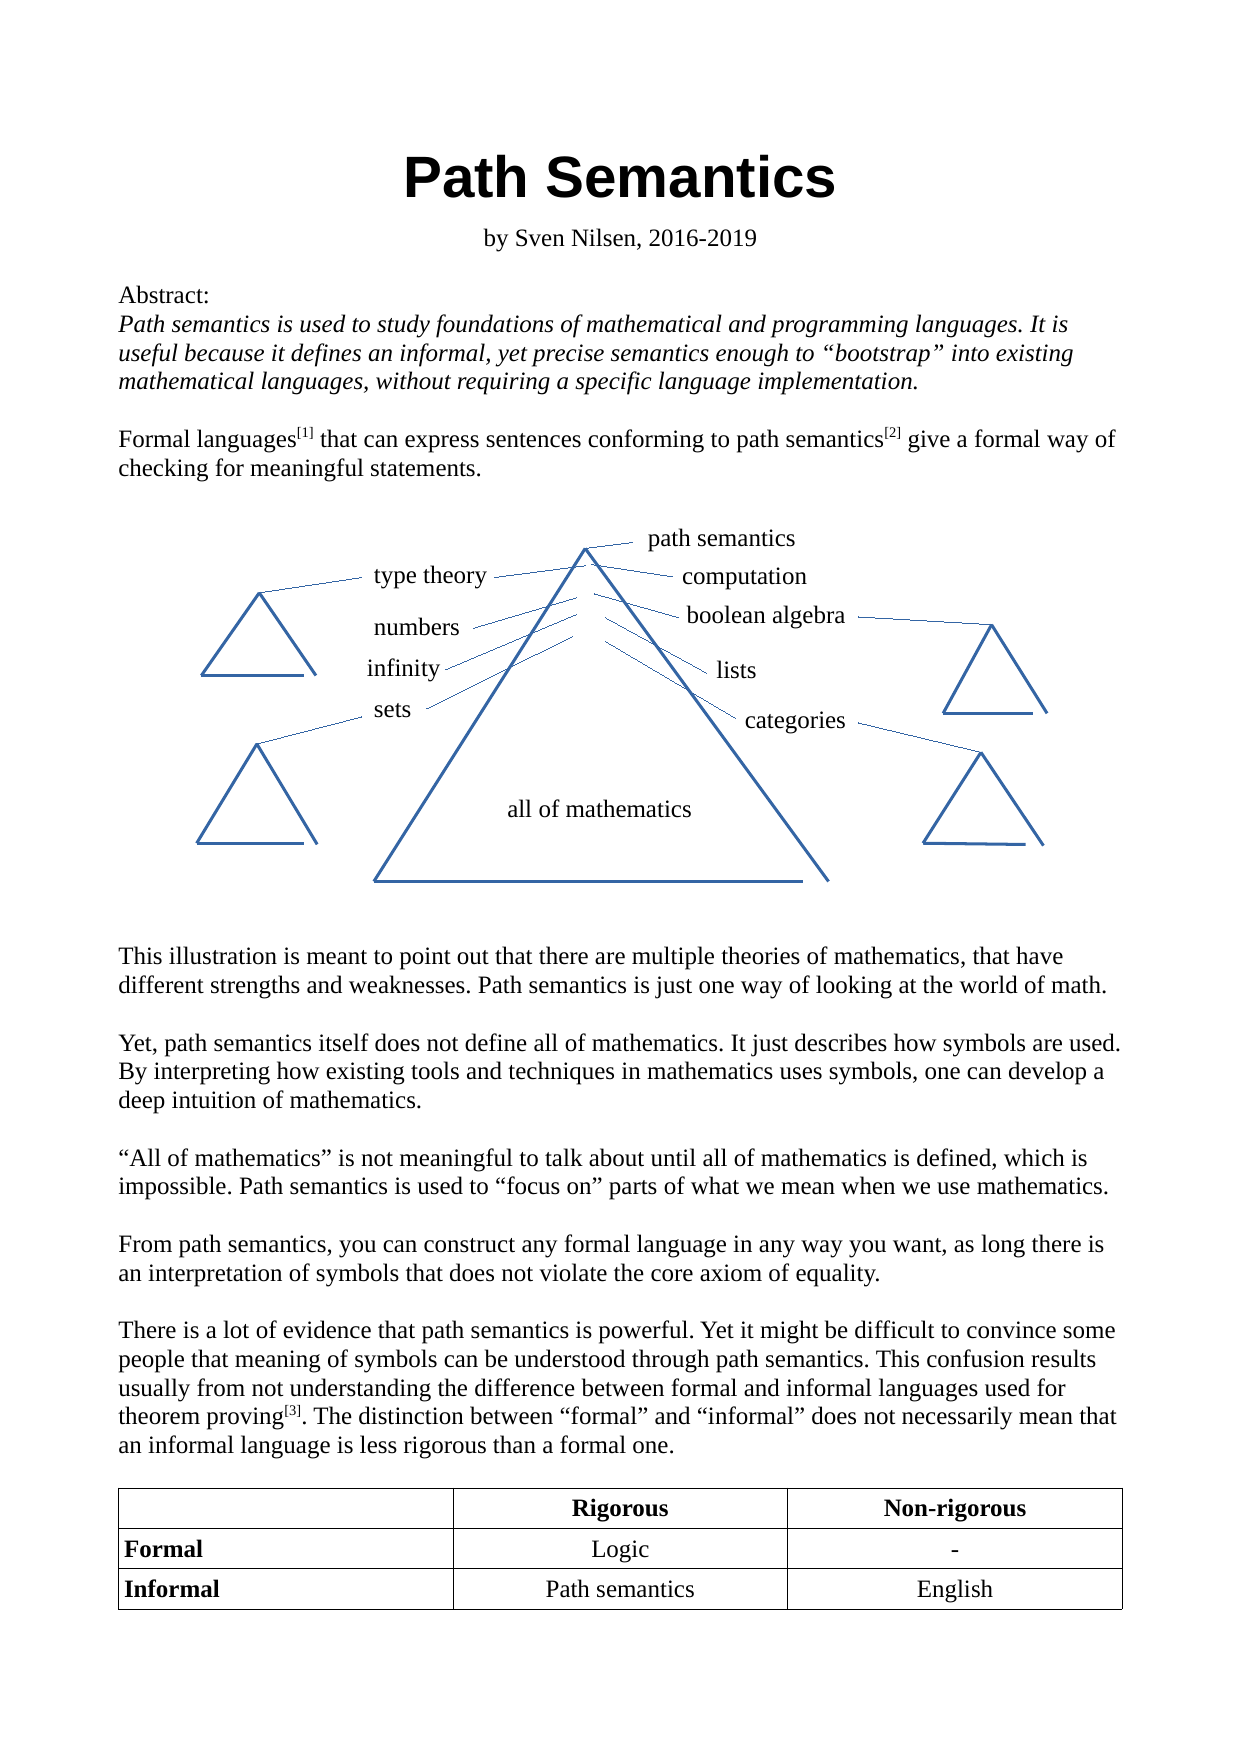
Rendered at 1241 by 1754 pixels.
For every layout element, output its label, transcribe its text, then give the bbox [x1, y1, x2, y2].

table_cell Formal [119, 1529, 453, 1568]
table_cell - [788, 1529, 1122, 1568]
text By interpreting how existing tools and techniques in mathematics uses symbols, one can develop a deep intuition of mathematics. [118, 1056, 1122, 1114]
table_header Non-rigorous [788, 1489, 1122, 1528]
text There is a lot of evidence that path semantics is powerful. Yet it might be difficult to convince some people that meaning of symbols can be understood through path semantics. This confusion results usually from not understanding the difference between formal and informal languages used for theorem proving[3]. The distinction between “formal” and “informal” does not necessarily mean that an informal language is less rigorous than a formal one. [118, 1315, 1122, 1459]
table_cell English [788, 1569, 1122, 1609]
table_cell Informal [119, 1569, 453, 1609]
table_cell Logic [454, 1529, 787, 1568]
text This illustration is meant to point out that there are multiple theories of mathematics, that have different strengths and weaknesses. Path semantics is just one way of looking at the world of math. [118, 941, 1122, 999]
text by Sven Nilsen, 2016-2019 [118, 223, 1122, 251]
text Formal languages[1] that can express sentences conforming to path semantics[2] give a formal way of checking for meaningful statements. [118, 424, 1122, 481]
text Path semantics is used to study foundations of mathematical and programming languages. It is useful because it defines an informal, yet precise semantics enough to “bootstrap” into existing mathematical languages, without requiring a specific language implementation. [118, 309, 1122, 395]
title Path Semantics [118, 143, 1122, 210]
text Abstract: [118, 280, 1122, 309]
table_header Rigorous [454, 1489, 787, 1528]
text Yet, path semantics itself does not define all of mathematics. It just describes how symbols are used. [118, 1028, 1122, 1056]
table_header [119, 1489, 453, 1528]
text “All of mathematics” is not meaningful to talk about until all of mathematics is defined, which is impossible. Path semantics is used to “focus on” parts of what we mean when we use mathematics. [118, 1143, 1122, 1200]
text From path semantics, you can construct any formal language in any way you want, as long there is an interpretation of symbols that does not violate the core axiom of equality. [118, 1229, 1122, 1286]
table_cell Path semantics [454, 1569, 787, 1609]
